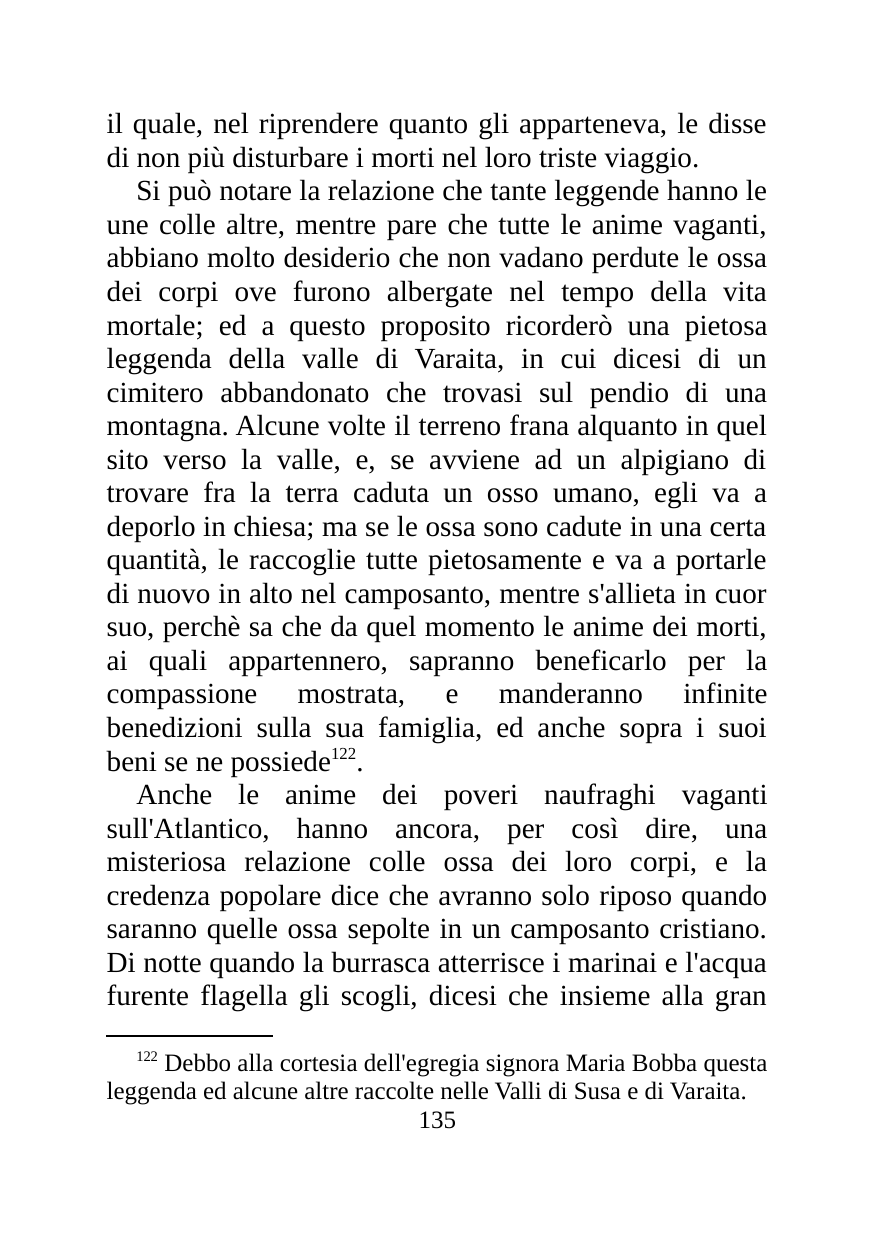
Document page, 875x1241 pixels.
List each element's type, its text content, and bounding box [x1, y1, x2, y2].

text Anche le anime dei poveri naufraghi vaganti sull'Atlantico, hanno ancora, per così dire, una misteriosa relazione colle ossa dei loro corpi, e la credenza popolare dice che avranno solo riposo quando saranno quelle ossa sepolte in un camposanto cristiano. Di notte quando la burrasca atterrisce i marinai e l'acqua furente flagella gli scogli, dicesi che insieme alla gran [106, 777, 768, 1012]
text il quale, nel riprendere quanto gli apparteneva, le disse di non più disturbare i morti nel loro triste viaggio. [106, 106, 768, 173]
text Si può notare la relazione che tante leggende hanno le une colle altre, mentre pare che tutte le anime vaganti, abbiano molto desiderio che non vadano perdute le ossa dei corpi ove furono albergate nel tempo della vita mortale; ed a questo proposito ricorderò una pietosa leggenda della valle di Varaita, in cui dicesi di un cimitero abbandonato che trovasi sul pendio di una montagna. Alcune volte il terreno frana alquanto in quel sito verso la valle, e, se avviene ad un alpigiano di trovare fra la terra caduta un osso umano, egli va a deporlo in chiesa; ma se le ossa sono cadute in una certa quantità, le raccoglie tutte pietosamente e va a portarle di nuovo in alto nel camposanto, mentre s'allieta in cuor suo, perchè sa che da quel momento le anime dei morti, ai quali appartennero, sapranno beneficarlo per la compassione mostrata, e manderanno infinite benedizioni sulla sua famiglia, ed anche sopra i suoi beni se ne possiede. [106, 173, 768, 777]
text Debbo alla cortesia dell'egregia signora Maria Bobba questa leggenda ed alcune altre raccolte nelle Valli di Susa e di Varaita. [106, 1048, 768, 1105]
